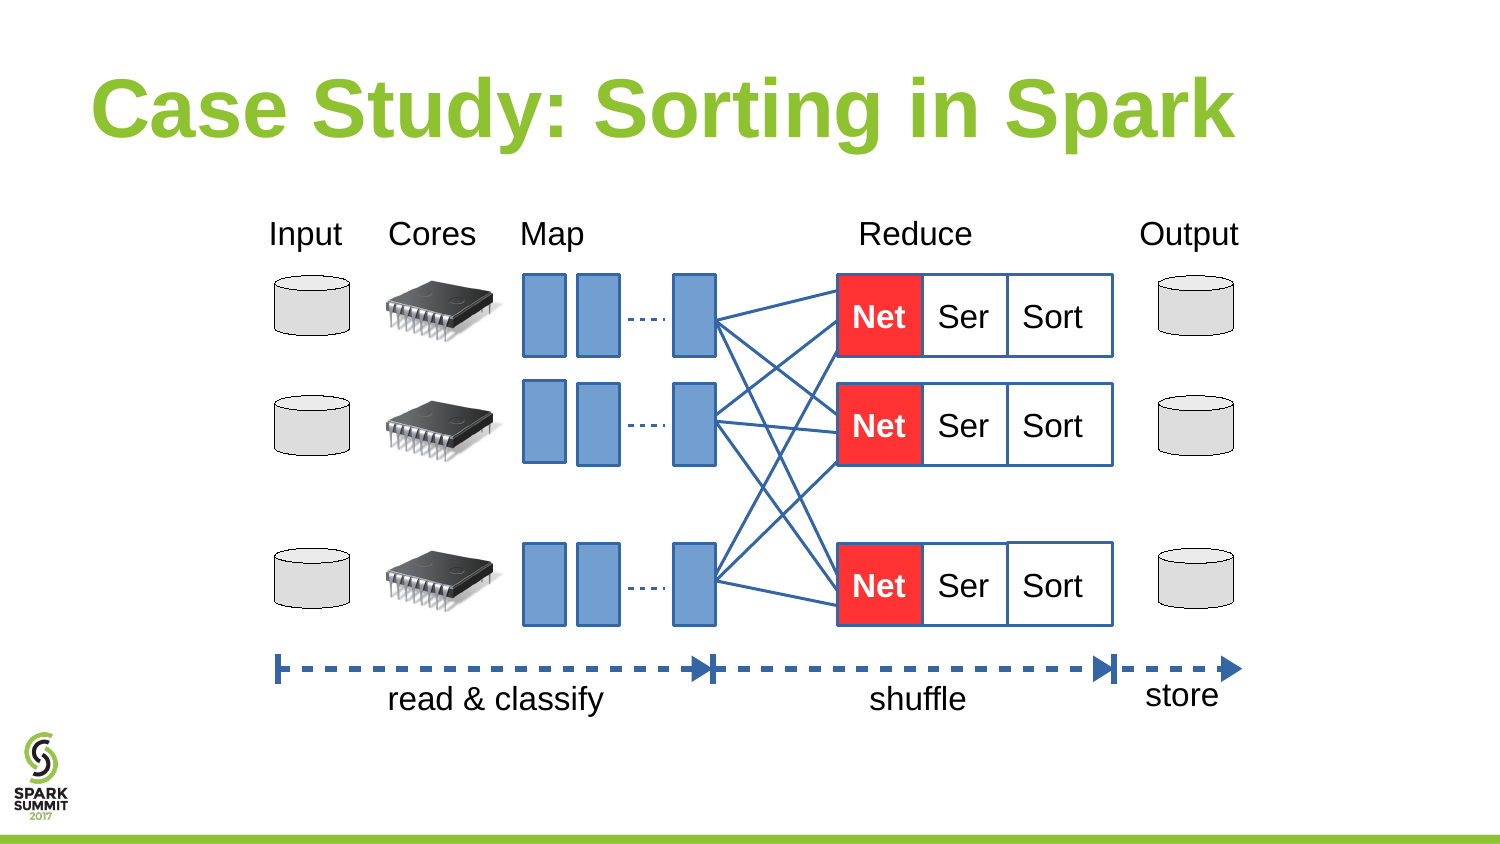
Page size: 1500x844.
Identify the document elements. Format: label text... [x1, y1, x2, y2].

text_box Ser [922, 543, 1007, 626]
text_box [523, 543, 566, 626]
text_box shuffle [713, 672, 1123, 729]
text_box Reduce [785, 208, 1047, 265]
text_box store [1122, 668, 1243, 725]
text_box [523, 380, 566, 463]
text_box [1158, 557, 1234, 609]
text_box Net [837, 543, 922, 626]
text_box [673, 274, 716, 357]
text_box Sort [1007, 542, 1113, 626]
text_box [1158, 284, 1234, 336]
title Case Study: Sorting in Spark [75, 33, 1425, 175]
text_box Net [837, 274, 922, 357]
text_box Sort [1007, 274, 1113, 357]
picture [13, 731, 69, 833]
picture [385, 515, 506, 636]
text_box Ser [922, 383, 1007, 466]
text_box [523, 274, 566, 357]
text_box Cores [373, 208, 500, 265]
text_box Net [837, 383, 922, 466]
text_box [577, 543, 620, 626]
text_box Input [238, 208, 373, 265]
text_box [1158, 404, 1234, 456]
text_box Ser [922, 274, 1007, 357]
picture [385, 245, 506, 486]
text_box [577, 383, 620, 466]
text_box [673, 543, 716, 626]
text_box Sort [1007, 383, 1113, 466]
text_box [577, 274, 620, 357]
text_box read & classify [278, 672, 713, 729]
text_box [274, 284, 350, 336]
text_box Map [505, 208, 752, 268]
text_box Output [1122, 208, 1257, 265]
text_box [274, 557, 350, 609]
text_box [673, 383, 716, 466]
text_box [274, 404, 350, 456]
